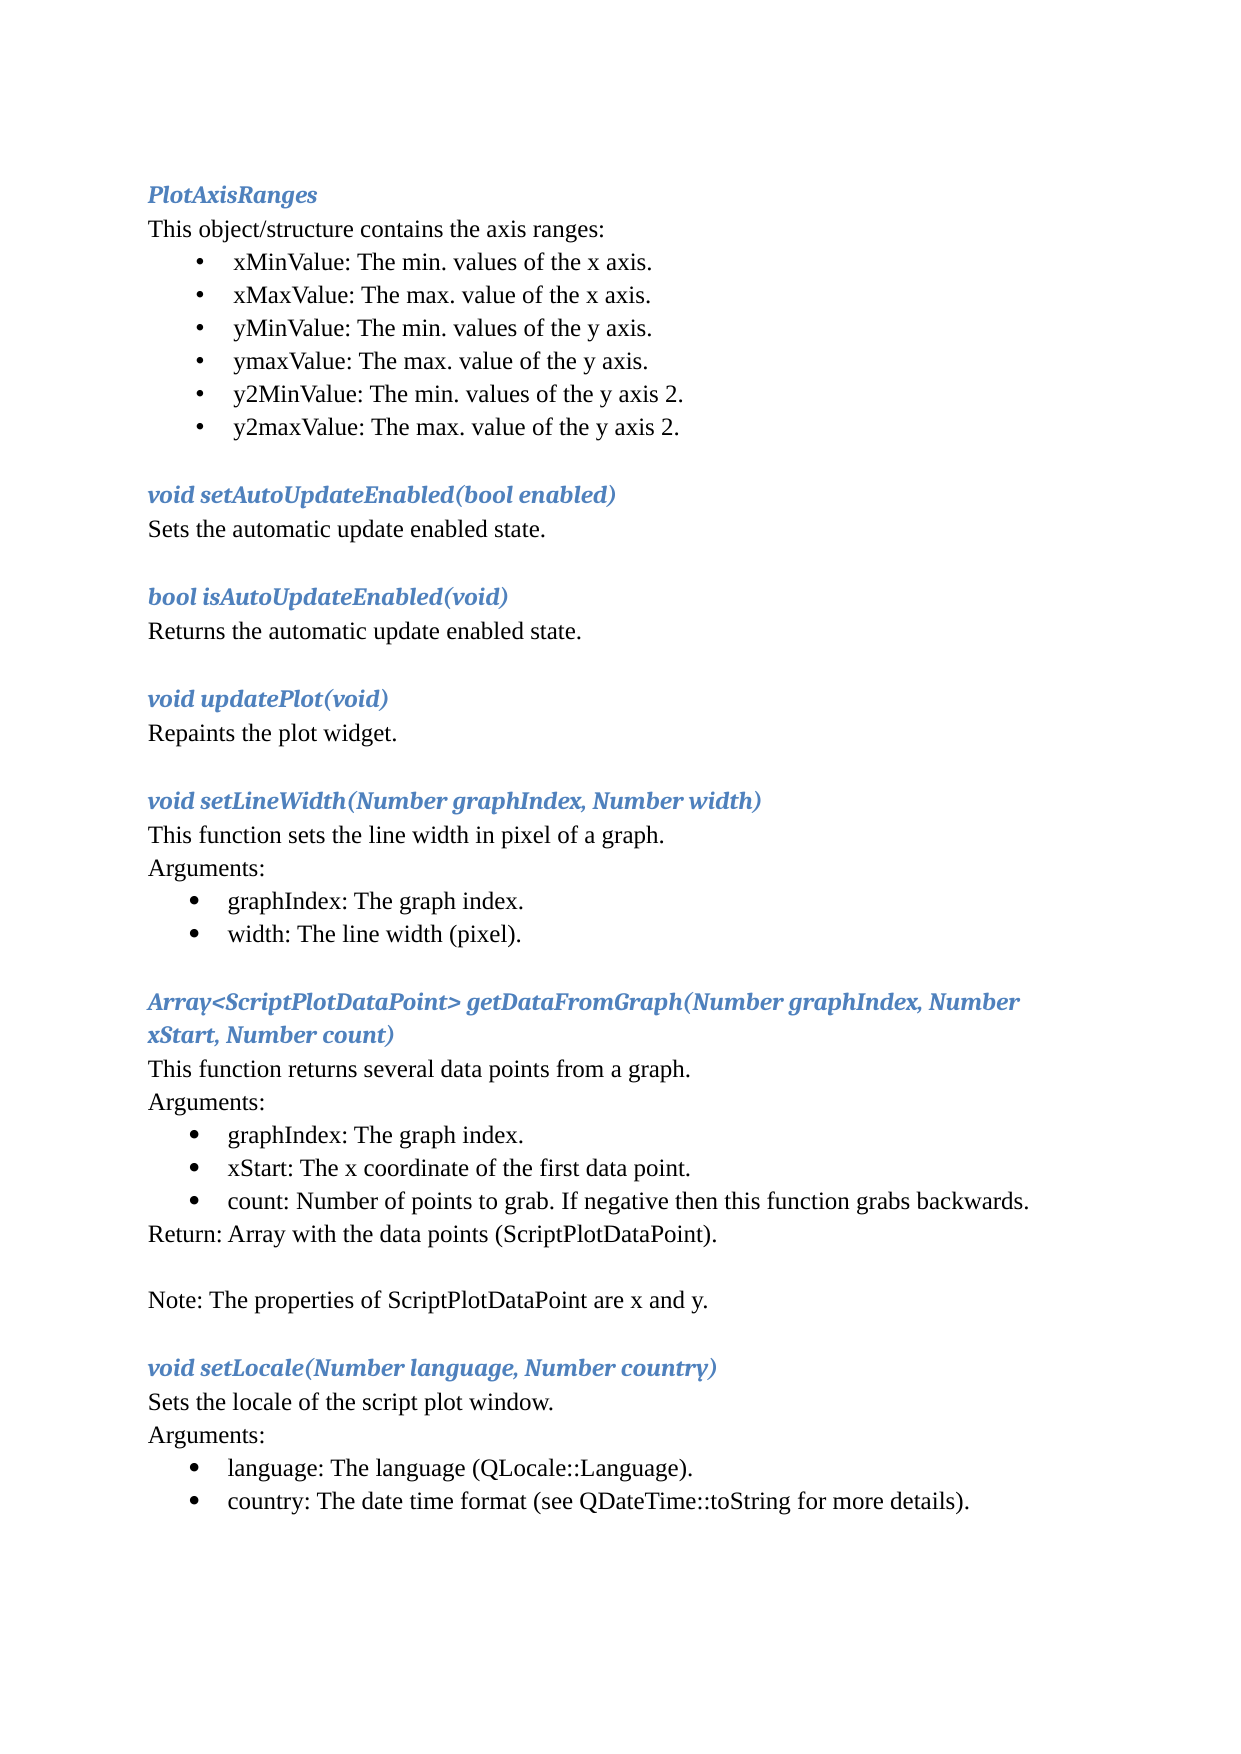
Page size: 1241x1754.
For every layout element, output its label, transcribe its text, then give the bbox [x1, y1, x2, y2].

text Arguments: [148, 1087, 1093, 1116]
list width: The line width (pixel). [190, 919, 1093, 947]
list country: The date time format (see QDateTime::toString for more details). [190, 1486, 1093, 1515]
text Sets the locale of the script plot window. [148, 1387, 1093, 1416]
text Arguments: [148, 853, 1093, 881]
text This function sets the line width in pixel of a graph. [148, 820, 1093, 848]
list graphIndex: The graph index. [190, 1120, 1093, 1148]
text Returns the automatic update enabled state. [148, 616, 1093, 644]
list count: Number of points to grab. If negative then this function grabs backwards. [190, 1186, 1093, 1214]
subtitle void setLocale(Number language, Number country) [148, 1354, 1093, 1383]
list language: The language (QLocale::Language). [190, 1453, 1093, 1482]
list ymaxValue: The max. value of the y axis. [196, 346, 1093, 374]
list yMinValue: The min. values of the y axis. [196, 313, 1093, 341]
subtitle Array<ScriptPlotDataPoint> getDataFromGraph(Number graphIndex, Number xStart, Number count) [148, 988, 1093, 1049]
text Repaints the plot widget. [148, 718, 1093, 746]
list xMinValue: The min. values of the x axis. [196, 247, 1093, 275]
subtitle void updatePlot(void) [148, 685, 1093, 713]
list Return: Array with the data points (ScriptPlotDataPoint). [148, 1219, 1093, 1248]
text Arguments: [148, 1420, 1093, 1449]
list y2maxValue: The max. value of the y axis 2. [196, 412, 1093, 441]
list graphIndex: The graph index. [190, 886, 1093, 914]
text Sets the automatic update enabled state. [148, 514, 1093, 542]
list xStart: The x coordinate of the first data point. [190, 1153, 1093, 1182]
text This object/structure contains the axis ranges: [148, 214, 1093, 242]
list xMaxValue: The max. value of the x axis. [196, 280, 1093, 308]
text This function returns several data points from a graph. [148, 1054, 1093, 1082]
subtitle void setLineWidth(Number graphIndex, Number width) [148, 787, 1093, 815]
subtitle bool isAutoUpdateEnabled(void) [148, 583, 1093, 611]
list y2MinValue: The min. values of the y axis 2. [196, 379, 1093, 407]
list Note: The properties of ScriptPlotDataPoint are x and y. [148, 1285, 1093, 1314]
subtitle PlotAxisRanges [148, 181, 1093, 209]
subtitle void setAutoUpdateEnabled(bool enabled) [148, 481, 1093, 509]
